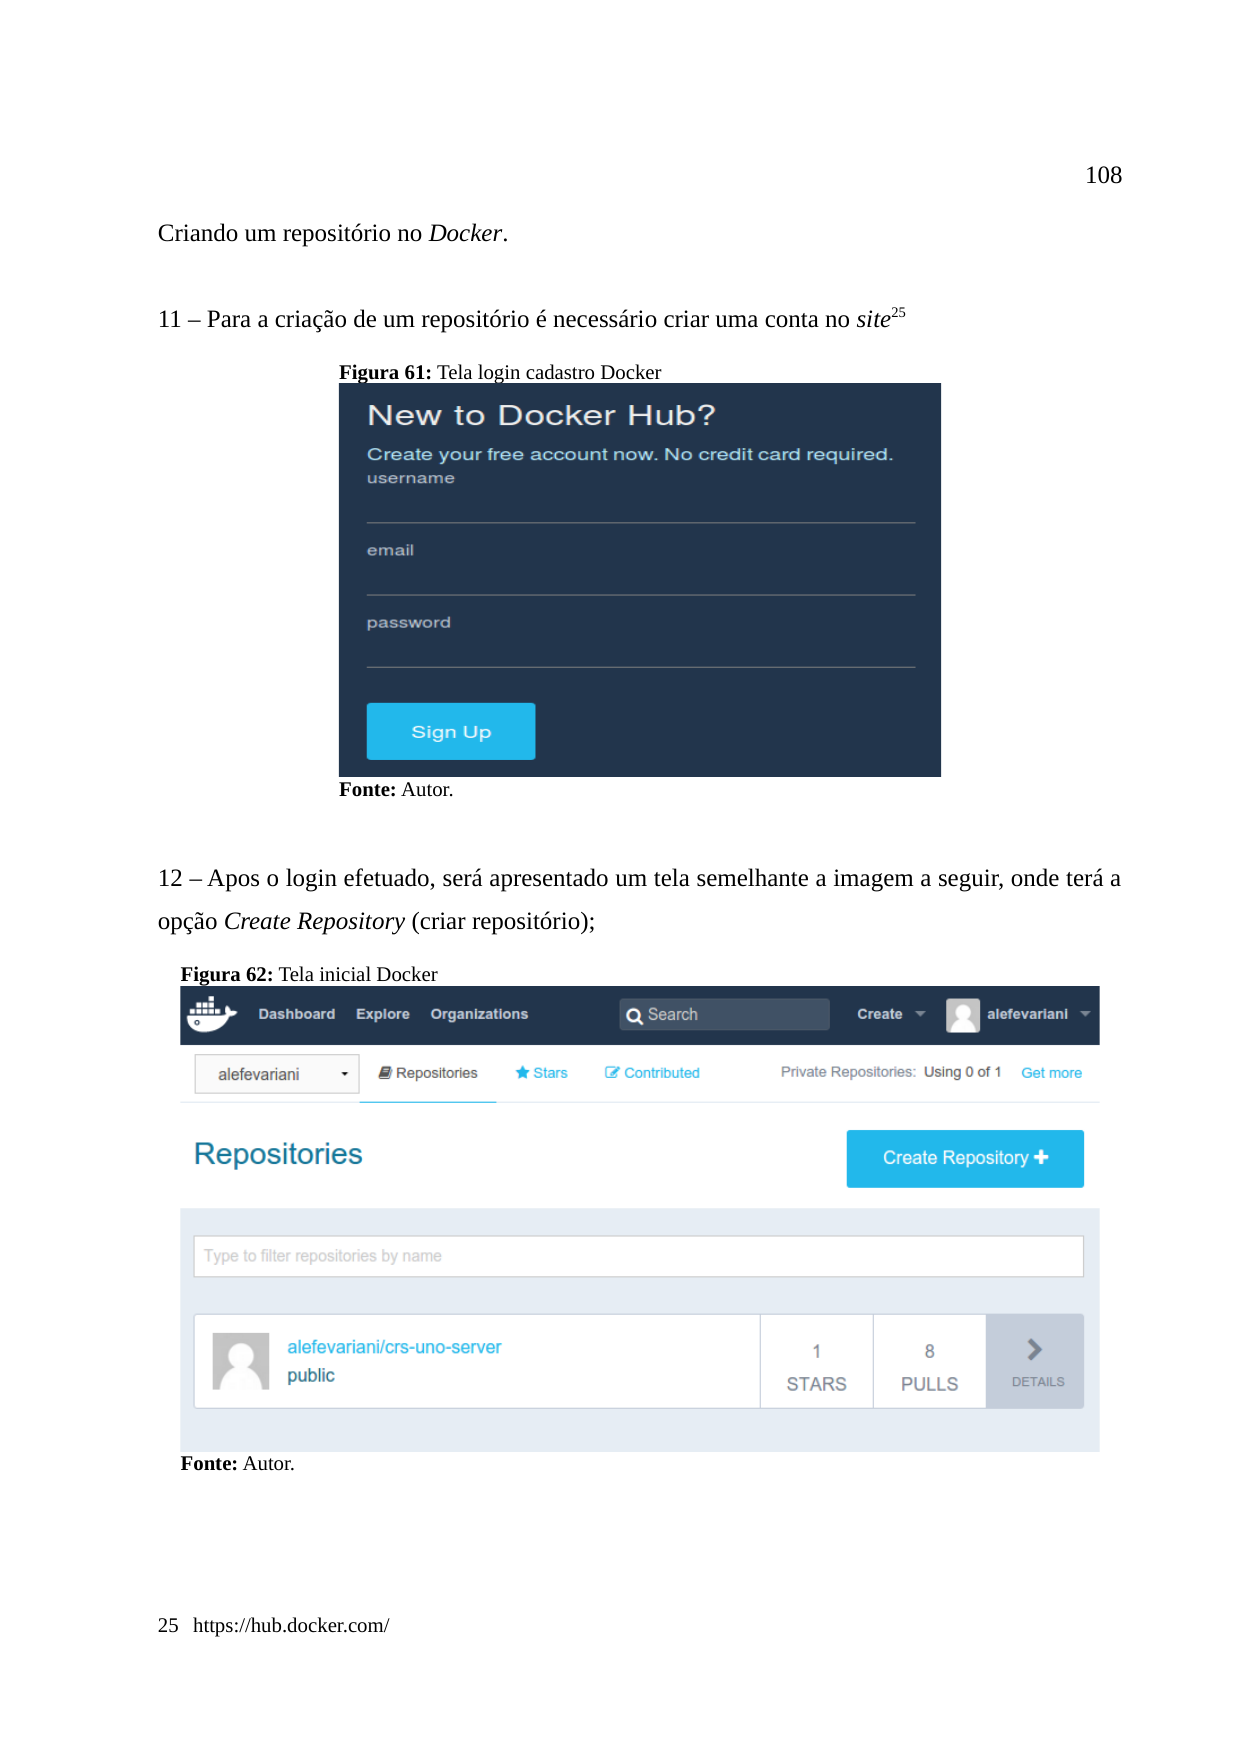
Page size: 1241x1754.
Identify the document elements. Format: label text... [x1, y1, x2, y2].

picture [338, 383, 942, 777]
picture [180, 986, 1100, 1452]
text Fonte: Autor. [180, 1452, 1100, 1475]
text Criando um repositório no Docker. [158, 218, 1122, 247]
text Figura 62: Tela inicial Docker [180, 962, 1100, 986]
text https://hub.docker.com/ [158, 1613, 1122, 1637]
text Figura 61: Tela login cadastro Docker [339, 360, 941, 383]
text 12 – Apos o login efetuado, será apresentado um tela semelhante a imagem a seguir, onde terá a opção Create Repository (criar repositório); [158, 863, 1122, 935]
text 11 – Para a criação de um repositório é necessário criar uma conta no site [158, 304, 1122, 333]
text Fonte: Autor. [339, 777, 941, 801]
